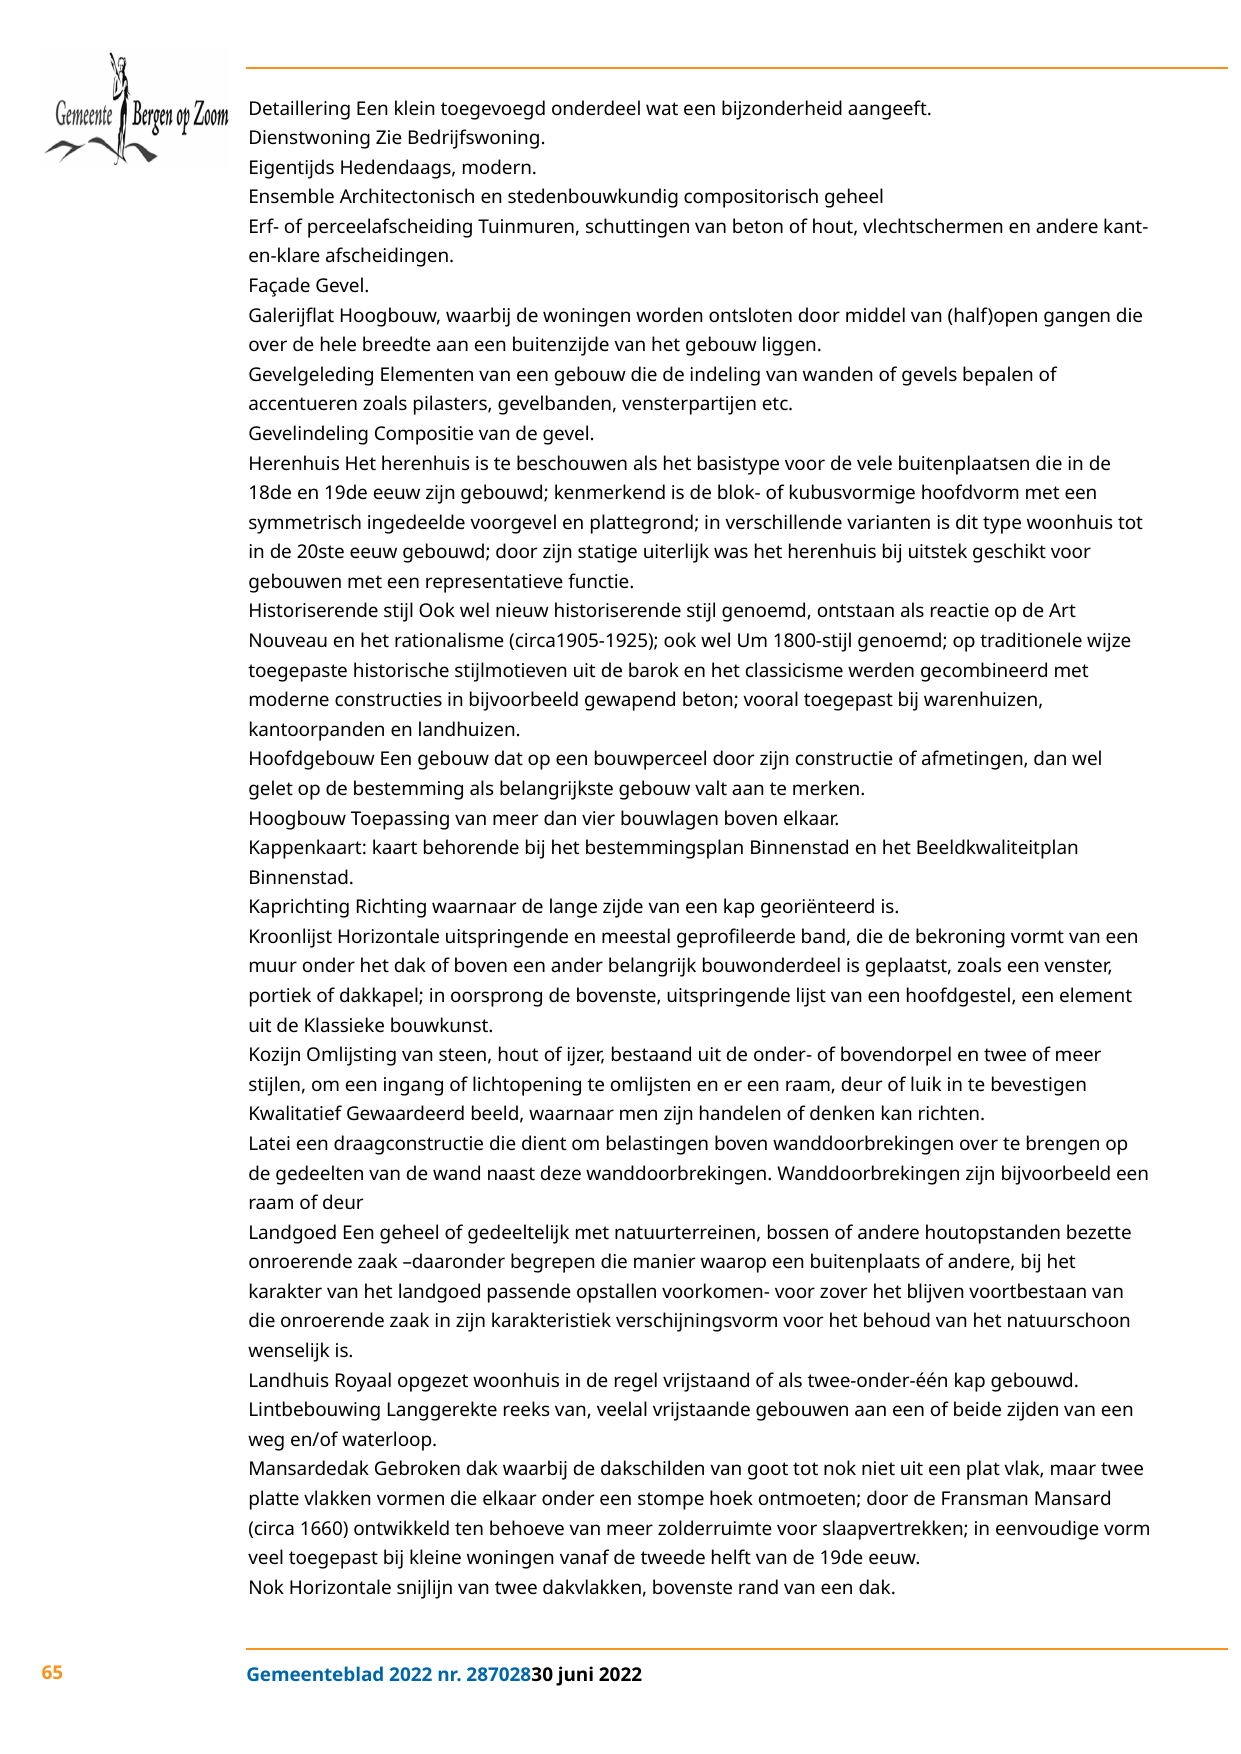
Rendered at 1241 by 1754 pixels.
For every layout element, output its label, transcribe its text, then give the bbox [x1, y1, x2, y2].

text Hoofdgebouw Een gebouw dat op een bouwperceel door zijn constructie of afmetingen, dan wel gelet op de bestemming als belangrijkste gebouw valt aan te merken. [248, 746, 1152, 801]
text Gevelgeleding Elementen van een gebouw die de indeling van wanden of gevels bepalen of accentueren zoals pilasters, gevelbanden, vensterpartijen etc. [248, 361, 1152, 416]
text Detaillering Een klein toegevoegd onderdeel wat een bijzonderheid aangeeft. [248, 95, 1152, 121]
text Nok Horizontale snijlijn van twee dakvlakken, bovenste rand van een dak. [248, 1574, 1152, 1600]
text Galerijflat Hoogbouw, waarbij de woningen worden ontsloten door middel van (half)open gangen die over de hele breedte aan een buitenzijde van het gebouw liggen. [248, 302, 1152, 357]
text Gevelindeling Compositie van de gevel. [248, 420, 1152, 446]
text Ensemble Architectonisch en stedenbouwkundig compositorisch geheel [248, 183, 1152, 209]
text Façade Gevel. [248, 272, 1152, 298]
text Hoogbouw Toepassing van meer dan vier bouwlagen boven elkaar. [248, 805, 1152, 831]
text Kwalitatief Gewaardeerd beeld, waarnaar men zijn handelen of denken kan richten. [248, 1101, 1152, 1126]
text Kaprichting Richting waarnaar de lange zijde van een kap georiënteerd is. [248, 893, 1152, 919]
text Dienstwoning Zie Bedrijfswoning. [248, 124, 1152, 150]
picture [41, 47, 231, 172]
text Historiserende stijl Ook wel nieuw historiserende stijl genoemd, ontstaan als reactie op de Art Nouveau en het rationalisme (circa1905‐1925); ook wel Um 1800‐stijl genoemd; op traditionele wijze toegepaste historische stijlmotieven uit de barok en het classicisme werden gecombineerd met moderne constructies in bijvoorbeeld gewapend beton; vooral toegepast bij warenhuizen, kantoorpanden en landhuizen. [248, 598, 1152, 742]
text Lintbebouwing Langgerekte reeks van, veelal vrijstaande gebouwen aan een of beide zijden van een weg en/of waterloop. [248, 1396, 1152, 1452]
text Eigentijds Hedendaags, modern. [248, 154, 1152, 180]
text Landgoed Een geheel of gedeeltelijk met natuurterreinen, bossen of andere houtopstanden bezette onroerende zaak –daaronder begrepen die manier waarop een buitenplaats of andere, bij het karakter van het landgoed passende opstallen voorkomen‐ voor zover het blijven voortbestaan van die onroerende zaak in zijn karakteristiek verschijningsvorm voor het behoud van het natuurschoon wenselijk is. [248, 1219, 1152, 1363]
text Herenhuis Het herenhuis is te beschouwen als het basistype voor de vele buitenplaatsen die in de 18de en 19de eeuw zijn gebouwd; kenmerkend is de blok‐ of kubusvormige hoofdvorm met een symmetrisch ingedeelde voorgevel en plattegrond; in verschillende varianten is dit type woonhuis tot in de 20ste eeuw gebouwd; door zijn statige uiterlijk was het herenhuis bij uitstek geschikt voor gebouwen met een representatieve functie. [248, 450, 1152, 594]
text Landhuis Royaal opgezet woonhuis in de regel vrijstaand of als twee‐onder‐één kap gebouwd. [248, 1367, 1152, 1393]
text Kozijn Omlijsting van steen, hout of ijzer, bestaand uit de onder‐ of bovendorpel en twee of meer stijlen, om een ingang of lichtopening te omlijsten en er een raam, deur of luik in te bevestigen [248, 1041, 1152, 1097]
text Latei een draagconstructie die dient om belastingen boven wanddoorbrekingen over te brengen op de gedeelten van de wand naast deze wanddoorbrekingen. Wanddoorbrekingen zijn bijvoorbeeld een raam of deur [248, 1130, 1152, 1215]
text Mansardedak Gebroken dak waarbij de dakschilden van goot tot nok niet uit een plat vlak, maar twee platte vlakken vormen die elkaar onder een stompe hoek ontmoeten; door de Fransman Mansard (circa 1660) ontwikkeld ten behoeve van meer zolderruimte voor slaapvertrekken; in eenvoudige vorm veel toegepast bij kleine woningen vanaf de tweede helft van de 19de eeuw. [248, 1456, 1152, 1570]
text Kroonlijst Horizontale uitspringende en meestal geprofileerde band, die de bekroning vormt van een muur onder het dak of boven een ander belangrijk bouwonderdeel is geplaatst, zoals een venster, portiek of dakkapel; in oorsprong de bovenste, uitspringende lijst van een hoofdgestel, een element uit de Klassieke bouwkunst. [248, 923, 1152, 1038]
text Erf‐ of perceelafscheiding Tuinmuren, schuttingen van beton of hout, vlechtschermen en andere kant‐en‐klare afscheidingen. [248, 213, 1152, 268]
text Kappenkaart: kaart behorende bij het bestemmingsplan Binnenstad en het Beeldkwaliteitplan Binnenstad. [248, 834, 1152, 890]
